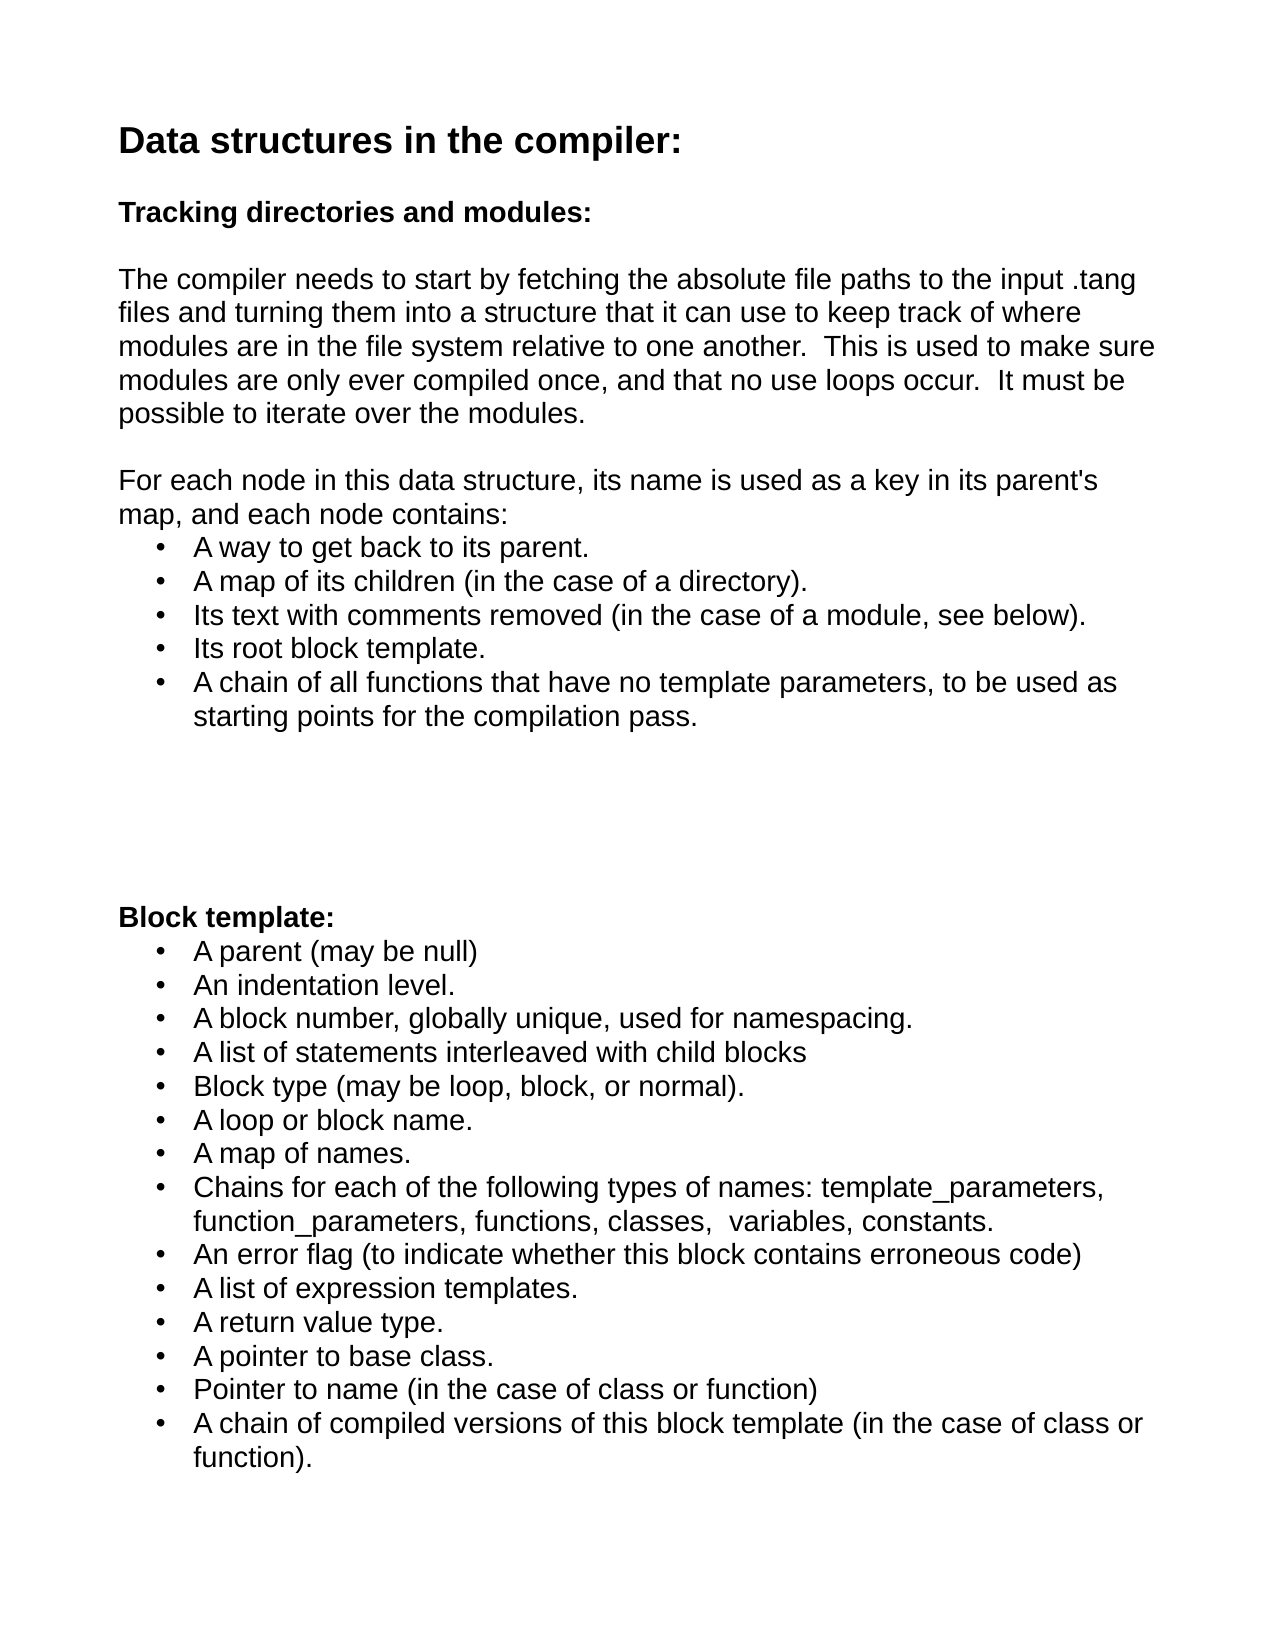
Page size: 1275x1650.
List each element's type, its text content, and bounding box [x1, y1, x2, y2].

list A loop or block name. [156, 1102, 1157, 1136]
list A chain of compiled versions of this block template (in the case of class or function). [156, 1406, 1157, 1473]
list An error flag (to indicate whether this block contains erroneous code) [156, 1237, 1157, 1271]
list A block number, globally unique, used for namespacing. [156, 1001, 1157, 1035]
list Its text with comments removed (in the case of a module, see below). [156, 598, 1157, 631]
text For each node in this data structure, its name is used as a key in its parent's map, and each node contains: [118, 463, 1157, 530]
list A list of expression templates. [156, 1271, 1157, 1305]
list A chain of all functions that have no template parameters, to be used as starting points for the compilation pass. [156, 665, 1157, 732]
text Data structures in the compiler: [118, 118, 1157, 161]
list A map of its children (in the case of a directory). [156, 564, 1157, 598]
list A parent (may be null) [156, 934, 1157, 967]
list Chains for each of the following types of names: template_parameters, function_parameters, functions, classes, variables, constants. [156, 1170, 1157, 1237]
list A way to get back to its parent. [156, 530, 1157, 564]
list An indentation level. [156, 967, 1157, 1001]
list A pointer to base class. [156, 1338, 1157, 1372]
list A list of statements interleaved with child blocks [156, 1035, 1157, 1069]
text Block template: [118, 900, 1157, 934]
list A map of names. [156, 1136, 1157, 1170]
list Pointer to name (in the case of class or function) [156, 1372, 1157, 1406]
text The compiler needs to start by fetching the absolute file paths to the input .tang files and turning them into a structure that it can use to keep track of where modules are in the file system relative to one another. This is used to make sure modules are only ever compiled once, and that no use loops occur. It must be possible to iterate over the modules. [118, 262, 1157, 429]
list Its root block template. [156, 631, 1157, 665]
list A return value type. [156, 1305, 1157, 1338]
list Block type (may be loop, block, or normal). [156, 1069, 1157, 1102]
text Tracking directories and modules: [118, 195, 1157, 228]
